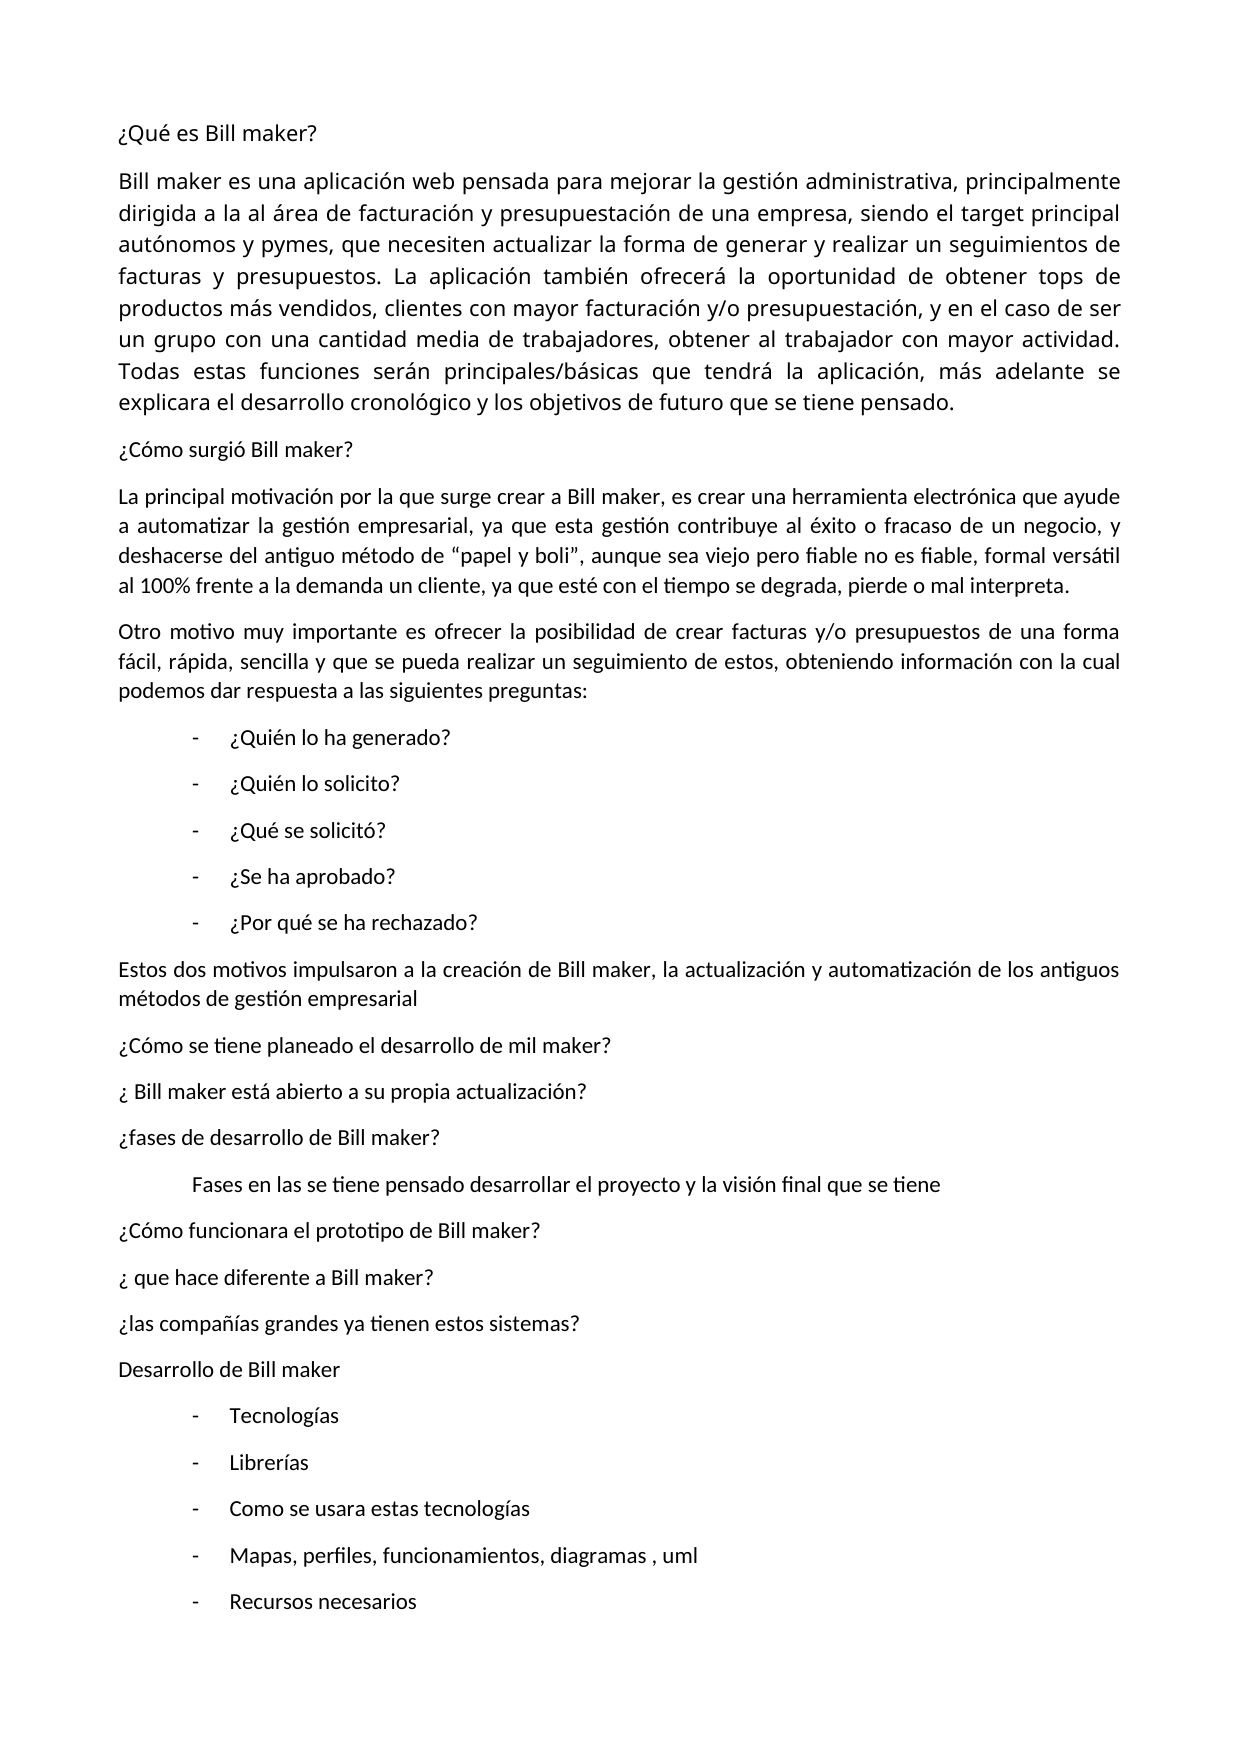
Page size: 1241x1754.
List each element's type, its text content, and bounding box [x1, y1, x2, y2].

text ¿las compañías grandes ya tienen estos sistemas? [118, 1309, 1122, 1337]
text Otro motivo muy importante es ofrecer la posibilidad de crear facturas y/o presupuestos de una forma fácil, rápida, sencilla y que se pueda realizar un seguimiento de estos, obteniendo información con la cual podemos dar respuesta a las siguientes preguntas: [118, 617, 1122, 705]
list Como se usara estas tecnologías [192, 1494, 1122, 1522]
list ¿Se ha aprobado? [192, 862, 1122, 890]
list ¿Quién lo ha generado? [192, 723, 1122, 751]
text La principal motivación por la que surge crear a Bill maker, es crear una herramienta electrónica que ayude a automatizar la gestión empresarial, ya que esta gestión contribuye al éxito o fracaso de un negocio, y deshacerse del antiguo método de “papel y boli”, aunque sea viejo pero fiable no es fiable, formal versátil al 100% frente a la demanda un cliente, ya que esté con el tiempo se degrada, pierde o mal interpreta. [118, 482, 1122, 599]
list Recursos necesarios [192, 1587, 1122, 1615]
text ¿Qué es Bill maker? [118, 118, 1122, 148]
list ¿Quién lo solicito? [192, 769, 1122, 797]
text Fases en las se tiene pensado desarrollar el proyecto y la visión final que se tiene [118, 1170, 1122, 1198]
list ¿Qué se solicitó? [192, 816, 1122, 844]
text Bill maker es una aplicación web pensada para mejorar la gestión administrativa, principalmente dirigida a la al área de facturación y presupuestación de una empresa, siendo el target principal autónomos y pymes, que necesiten actualizar la forma de generar y realizar un seguimientos de facturas y presupuestos. La aplicación también ofrecerá la oportunidad de obtener tops de productos más vendidos, clientes con mayor facturación y/o presupuestación, y en el caso de ser un grupo con una cantidad media de trabajadores, obtener al trabajador con mayor actividad. Todas estas funciones serán principales/básicas que tendrá la aplicación, más adelante se explicara el desarrollo cronológico y los objetivos de futuro que se tiene pensado. [118, 166, 1122, 417]
text ¿Cómo surgió Bill maker? [118, 436, 1122, 463]
text ¿fases de desarrollo de Bill maker? [118, 1123, 1122, 1152]
text ¿ Bill maker está abierto a su propia actualización? [118, 1077, 1122, 1105]
list Mapas, perfiles, funcionamientos, diagramas , uml [192, 1541, 1122, 1569]
list Librerías [192, 1448, 1122, 1476]
list ¿Por qué se ha rechazado? [192, 908, 1122, 936]
text ¿ que hace diferente a Bill maker? [118, 1263, 1122, 1291]
text ¿Cómo funcionara el prototipo de Bill maker? [118, 1216, 1122, 1244]
text Desarrollo de Bill maker [118, 1355, 1122, 1383]
text Estos dos motivos impulsaron a la creación de Bill maker, la actualización y automatización de los antiguos métodos de gestión empresarial [118, 955, 1122, 1012]
list Tecnologías [192, 1402, 1122, 1430]
text ¿Cómo se tiene planeado el desarrollo de mil maker? [118, 1031, 1122, 1059]
